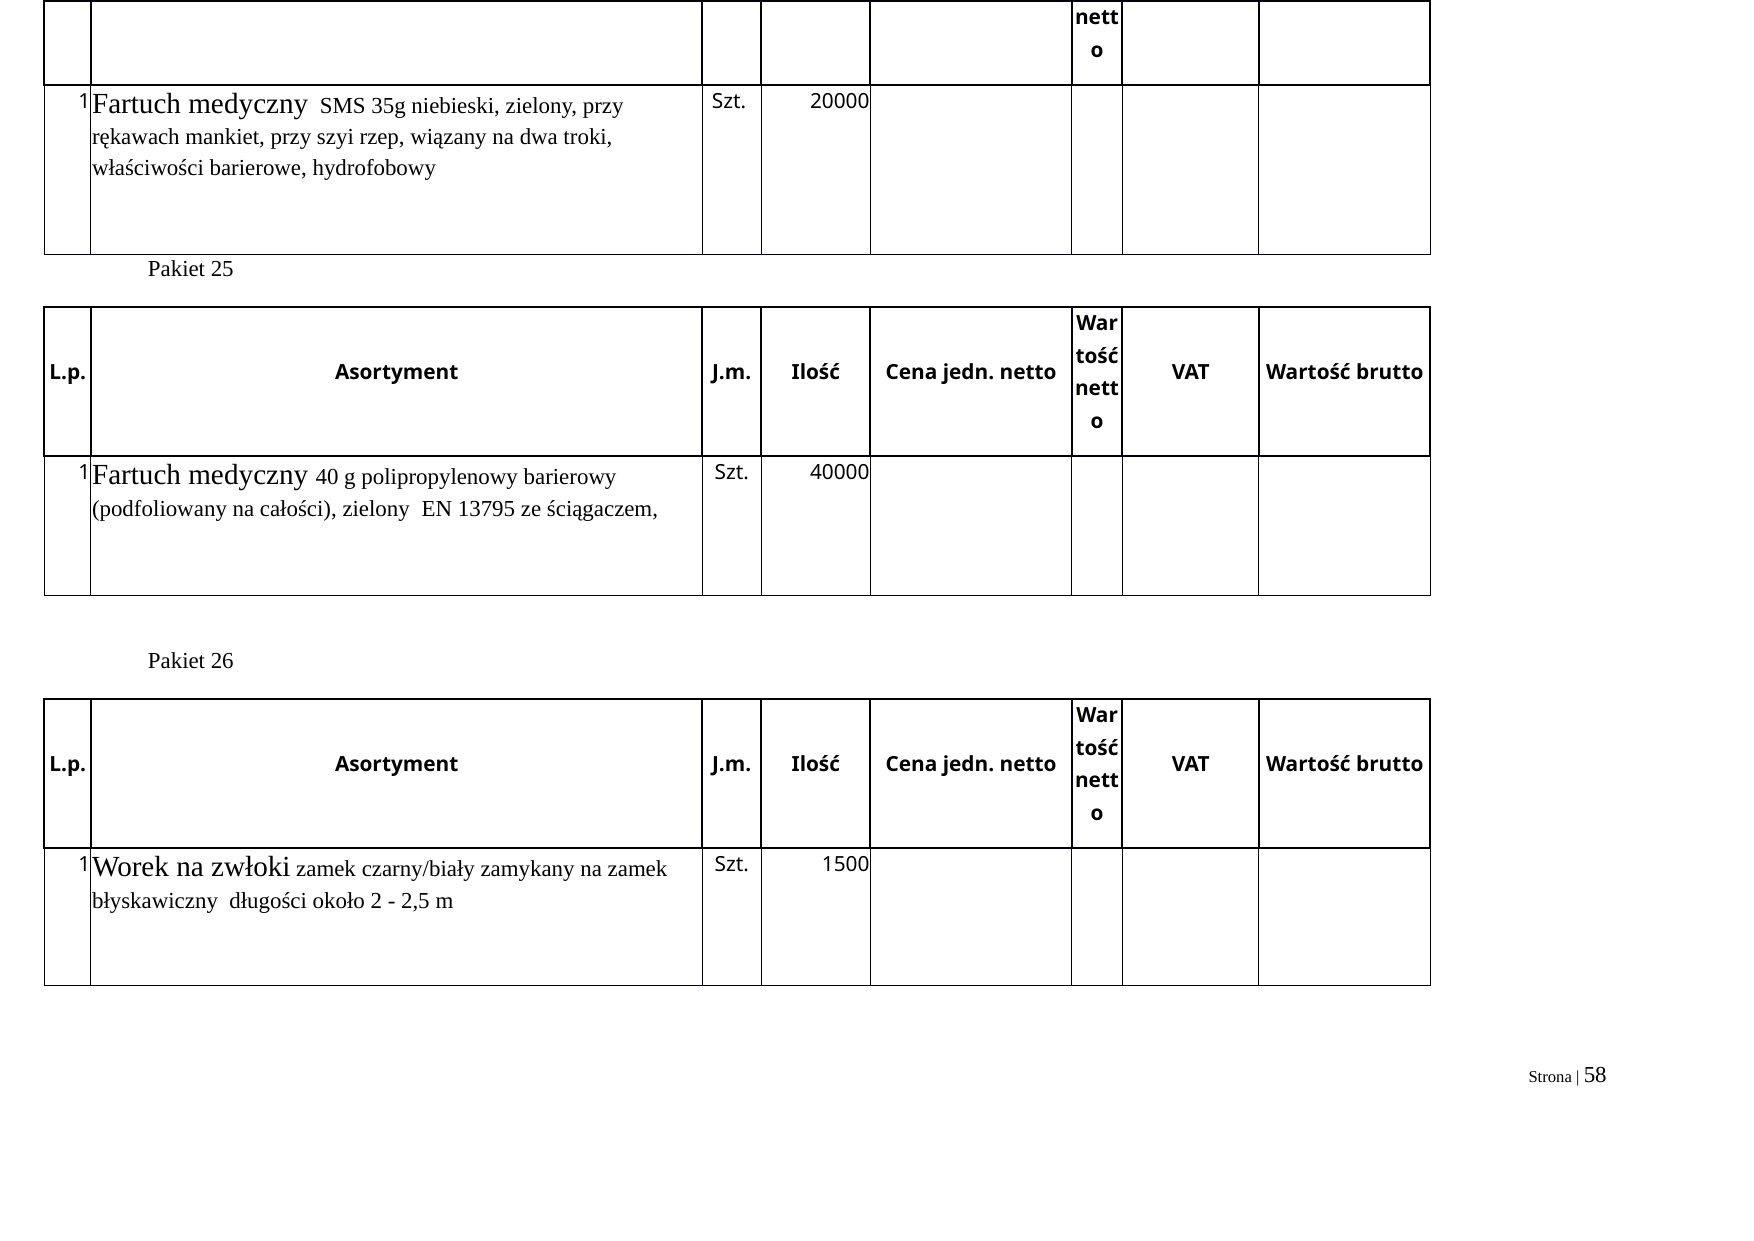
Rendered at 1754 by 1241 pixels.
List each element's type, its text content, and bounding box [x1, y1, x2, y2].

table_header J.m. [703, 308, 760, 455]
table_header Wartość brutto [1260, 700, 1429, 847]
table_header Asortyment [92, 308, 701, 455]
table_header Asortyment [92, 700, 701, 847]
table_cell [871, 86, 1071, 254]
table_header L.p. [45, 700, 90, 847]
table_cell 1500 [762, 849, 870, 985]
table_cell Fartuch medyczny 40 g polipropylenowy barierowy (podfoliowany na całości), zielony EN 13795 ze ściągaczem, [91, 457, 702, 595]
text Pakiet 25 [148, 255, 1606, 281]
table_header netto [1073, 2, 1121, 84]
table_cell [1259, 457, 1430, 595]
table_header Ilość [762, 700, 869, 847]
table_header Ilość [762, 308, 869, 455]
table_cell 40000 [762, 457, 870, 595]
table_cell [1072, 457, 1122, 595]
table_cell [871, 849, 1071, 985]
table_cell Fartuch medyczny SMS 35g niebieski, zielony, przy rękawach mankiet, przy szyi rzep, wiązany na dwa troki, właściwości barierowe, hydrofobowy [91, 86, 702, 254]
table_header [871, 2, 1071, 84]
table_header [92, 2, 701, 84]
table_cell 1 [45, 86, 90, 254]
table_cell 20000 [762, 86, 870, 254]
table_cell Szt. [703, 86, 761, 254]
table_header Wartość brutto [1260, 308, 1429, 455]
table_header [703, 2, 760, 84]
table_header L.p. [45, 308, 90, 455]
table_cell 1 [45, 849, 90, 985]
table_cell Worek na zwłoki zamek czarny/biały zamykany na zamek błyskawiczny długości około 2 - 2,5 m [91, 849, 702, 985]
table_cell [1072, 849, 1122, 985]
table_header J.m. [703, 700, 760, 847]
table_cell Szt. [703, 457, 761, 595]
table_cell [1259, 86, 1430, 254]
table_header Cena jedn. netto [871, 308, 1071, 455]
text Pakiet 26 [148, 647, 1606, 673]
table_cell [1259, 849, 1430, 985]
table_header [1260, 2, 1429, 84]
table_cell Szt. [703, 849, 761, 985]
table_header Wartość netto [1073, 700, 1121, 847]
table_header Cena jedn. netto [871, 700, 1071, 847]
table_header VAT [1123, 308, 1258, 455]
table_header [45, 2, 90, 84]
table_cell [1072, 86, 1122, 254]
table_header VAT [1123, 700, 1258, 847]
table_header [762, 2, 869, 84]
table_header [1123, 2, 1258, 84]
table_cell [1123, 849, 1258, 985]
table_cell [871, 457, 1071, 595]
table_cell [1123, 457, 1258, 595]
table_header Wartość netto [1073, 308, 1121, 455]
table_cell [1123, 86, 1258, 254]
table_cell 1 [45, 457, 90, 595]
